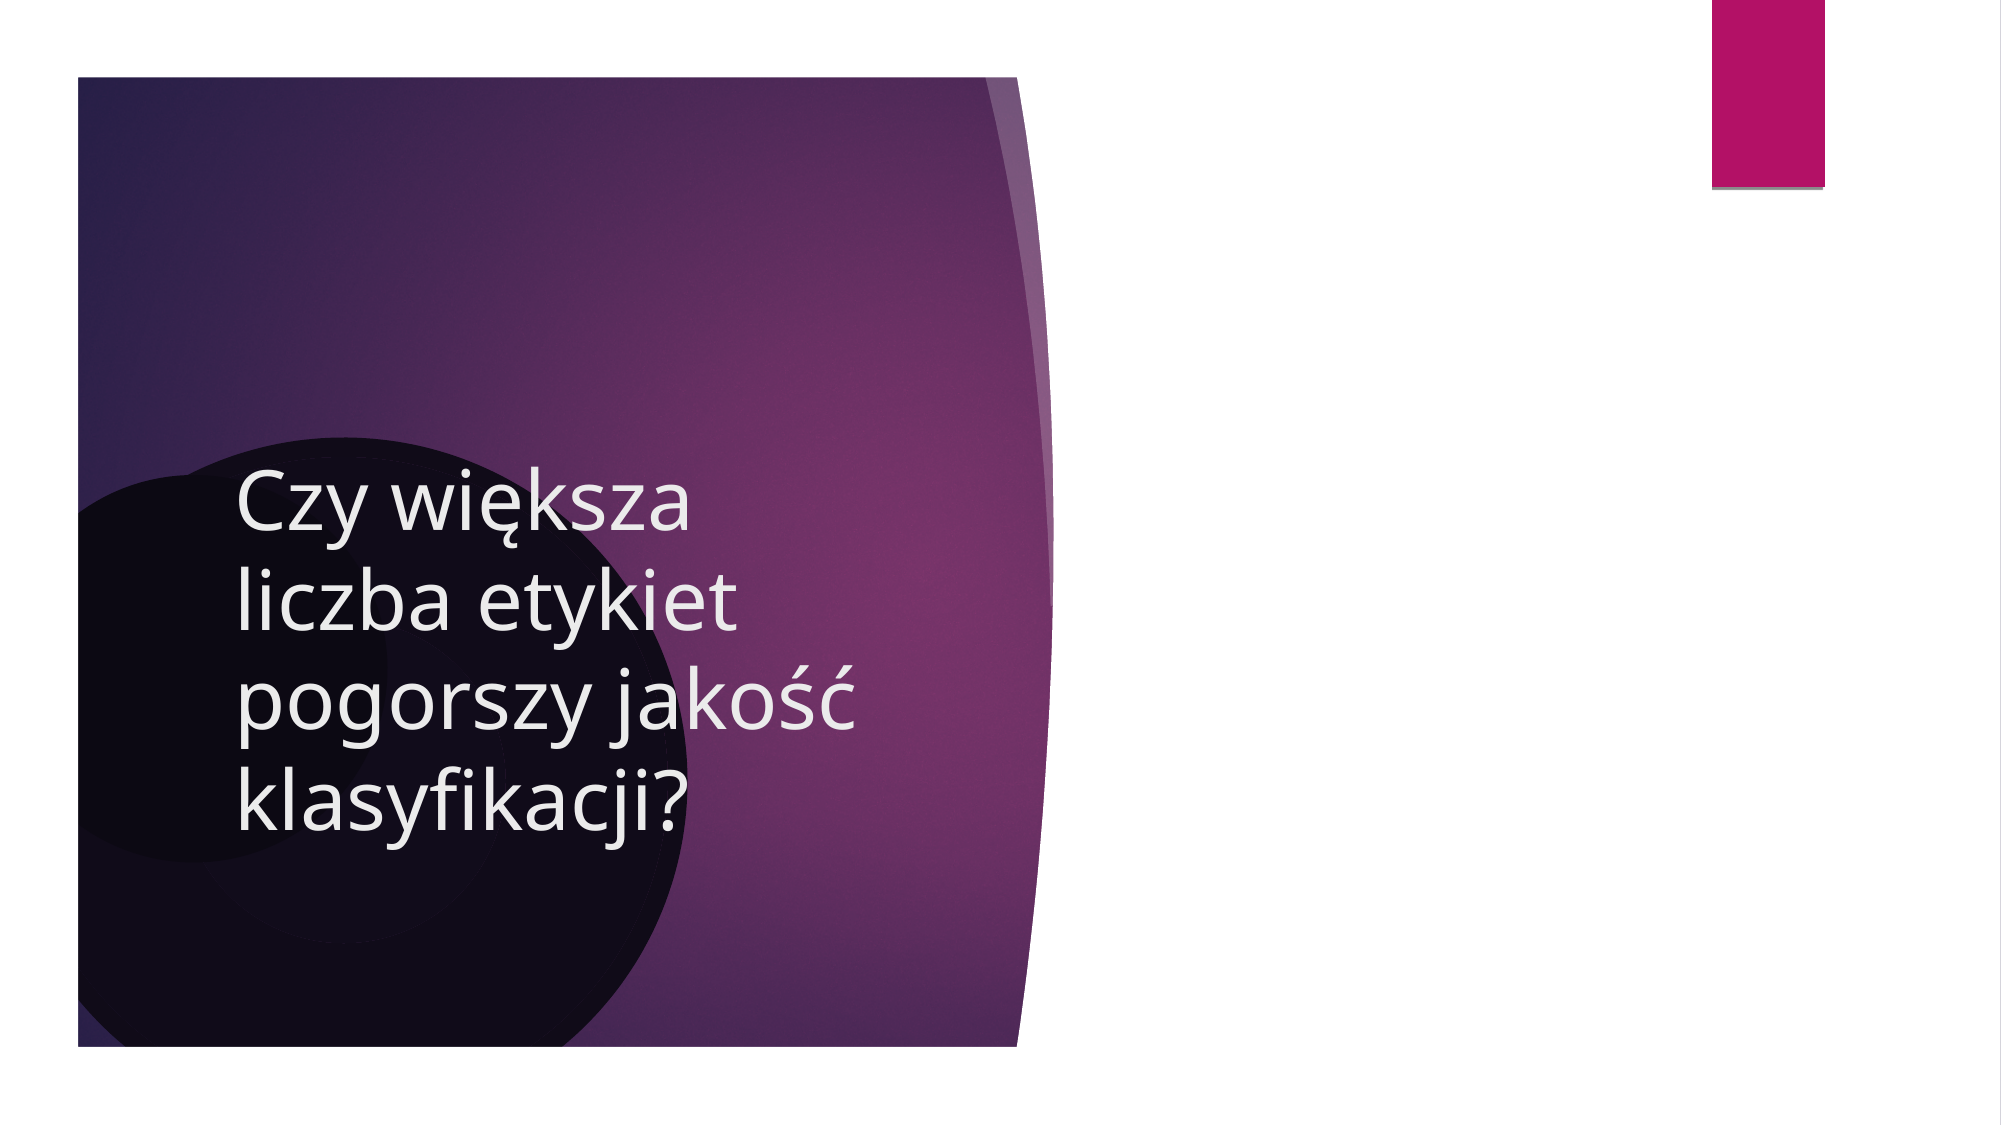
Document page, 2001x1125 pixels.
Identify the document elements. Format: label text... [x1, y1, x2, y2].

title Czy większa liczba etykiet pogorszy jakość klasyfikacji? [189, 439, 904, 814]
